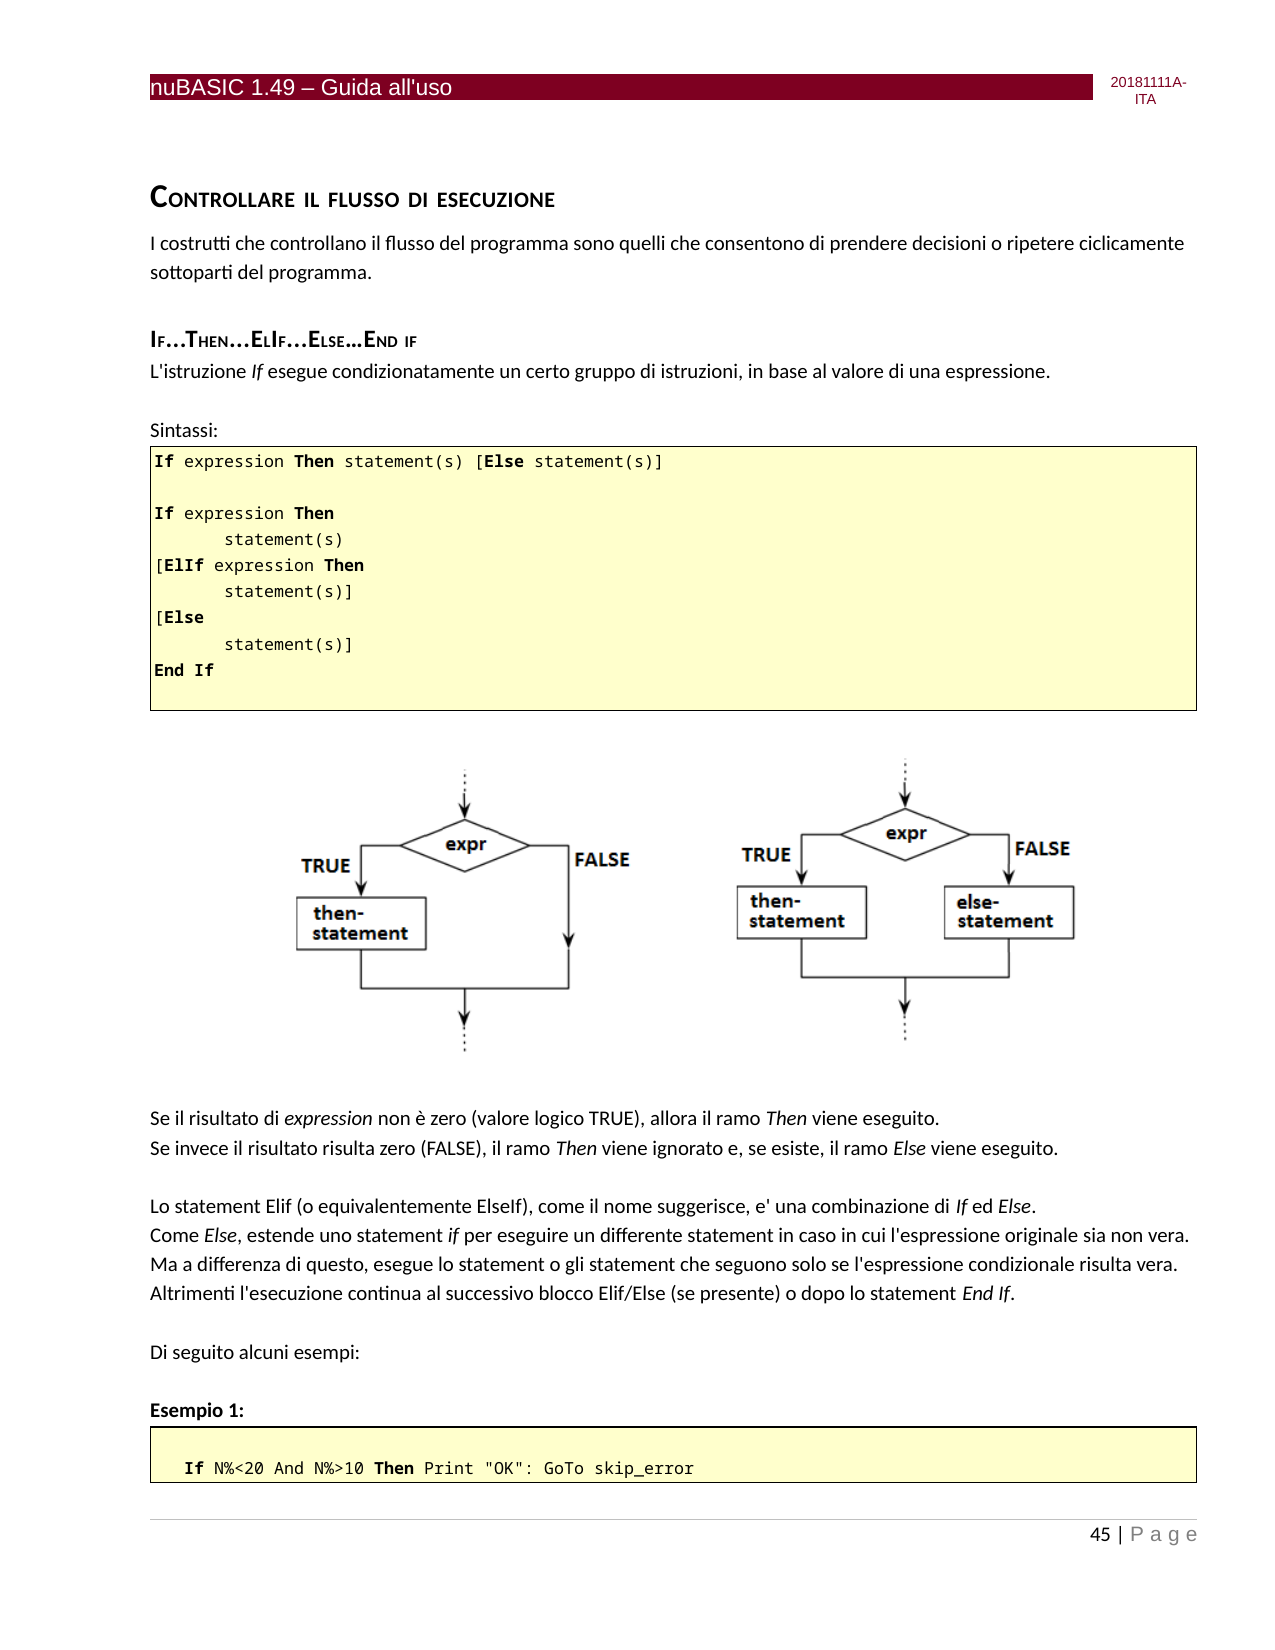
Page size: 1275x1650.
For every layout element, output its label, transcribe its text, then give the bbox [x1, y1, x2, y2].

list [Else [151, 602, 1196, 628]
text Lo statement Elif (o equivalentemente ElseIf), come il nome suggerisce, e' una combinazione di If ed Else. [150, 1193, 1197, 1218]
text Ma a differenza di questo, esegue lo statement o gli statement che seguono solo se l'espressione condizionale risulta vera. [150, 1251, 1197, 1277]
text I costrutti che controllano il flusso del programma sono quelli che consentono di prendere decisioni o ripetere ciclicamente sottoparti del programma. [150, 230, 1197, 285]
text Esempio 1: [150, 1397, 1197, 1423]
list If expression Then [151, 498, 1196, 524]
list statement(s)] [151, 576, 1196, 602]
text Se il risultato di expression non è zero (valore logico TRUE), allora il ramo Then viene eseguito. [150, 1106, 1197, 1131]
text L'istruzione If esegue condizionatamente un certo gruppo di istruzioni, in base al valore di una espressione. [150, 358, 1197, 384]
text Come Else, estende uno statement if per eseguire un differente statement in caso in cui l'espressione originale sia non vera. [150, 1222, 1197, 1248]
list [ElIf expression Then [151, 550, 1196, 576]
list statement(s) [151, 524, 1196, 550]
list If expression Then statement(s) [Else statement(s)] [151, 447, 1196, 472]
text Sintassi: [150, 417, 1197, 442]
list If N%<20 And N%>10 Then Print "OK": GoTo skip_error [151, 1452, 1196, 1482]
subtitle If...Then...ElIf...Else…End if [150, 323, 1197, 354]
picture [274, 763, 644, 1063]
list statement(s)] [151, 628, 1196, 654]
text Altrimenti l'esecuzione continua al successivo blocco Elif/Else (se presente) o dopo lo statement End If. [150, 1281, 1197, 1306]
text Se invece il risultato risulta zero (FALSE), il ramo Then viene ignorato e, se esiste, il ramo Else viene eseguito. [150, 1135, 1197, 1160]
text Di seguito alcuni esempi: [150, 1339, 1197, 1364]
picture [722, 756, 1098, 1063]
list End If [151, 654, 1196, 680]
subtitle Controllare il flusso di esecuzione [150, 175, 1197, 216]
